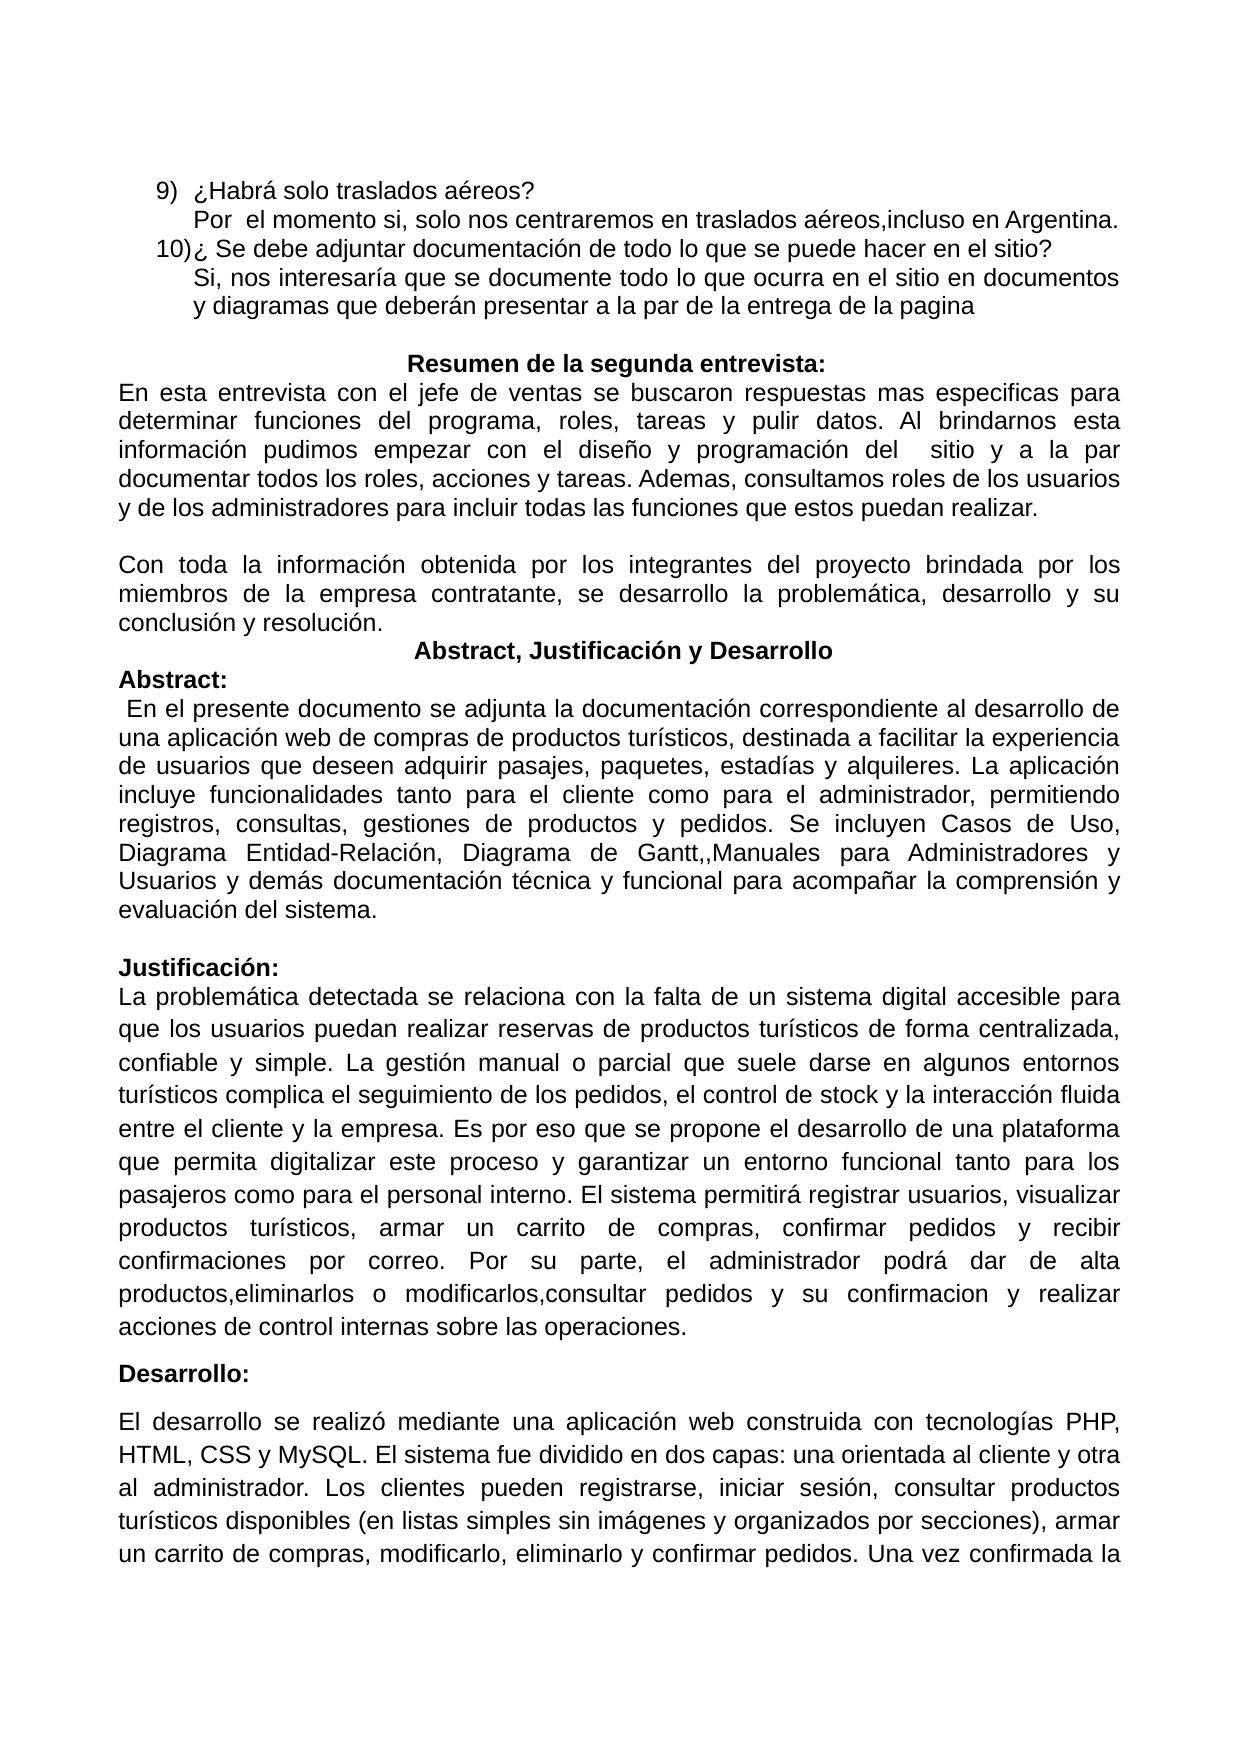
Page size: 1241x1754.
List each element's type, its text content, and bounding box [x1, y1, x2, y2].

text En esta entrevista con el jefe de ventas se buscaron respuestas mas especificas para determinar funciones del programa, roles, tareas y pulir datos. Al brindarnos esta información pudimos empezar con el diseño y programación del sitio y a la par documentar todos los roles, acciones y tareas. Ademas, consultamos roles de los usuarios y de los administradores para incluir todas las funciones que estos puedan realizar. [118, 378, 1122, 521]
text El desarrollo se realizó mediante una aplicación web construida con tecnologías PHP, HTML, CSS y MySQL. El sistema fue dividido en dos capas: una orientada al cliente y otra al administrador. Los clientes pueden registrarse, iniciar sesión, consultar productos turísticos disponibles (en listas simples sin imágenes y organizados por secciones), armar un carrito de compras, modificarlo, eliminarlo y confirmar pedidos. Una vez confirmada la [118, 1407, 1122, 1568]
text Desarrollo: [118, 1359, 1122, 1388]
text Abstract, Justificación y Desarrollo [118, 636, 1122, 665]
list Por el momento si, solo nos centraremos en traslados aéreos,incluso en Argentina. [156, 205, 1122, 234]
text Resumen de la segunda entrevista: [118, 349, 1122, 378]
text Justificación: [118, 953, 1122, 981]
list Si, nos interesaría que se documente todo lo que ocurra en el sitio en documentos y diagramas que deberán presentar a la par de la entrega de la pagina [156, 263, 1122, 320]
list ¿Habrá solo traslados aéreos? [156, 176, 1122, 205]
text La problemática detectada se relaciona con la falta de un sistema digital accesible para que los usuarios puedan realizar reservas de productos turísticos de forma centralizada, confiable y simple. La gestión manual o parcial que suele darse en algunos entornos turísticos complica el seguimiento de los pedidos, el control de stock y la interacción fluida entre el cliente y la empresa. Es por eso que se propone el desarrollo de una plataforma que permita digitalizar este proceso y garantizar un entorno funcional tanto para los pasajeros como para el personal interno. El sistema permitirá registrar usuarios, visualizar productos turísticos, armar un carrito de compras, confirmar pedidos y recibir confirmaciones por correo. Por su parte, el administrador podrá dar de alta productos,eliminarlos o modificarlos,consultar pedidos y su confirmacion y realizar acciones de control internas sobre las operaciones. [118, 981, 1122, 1340]
text En el presente documento se adjunta la documentación correspondiente al desarrollo de una aplicación web de compras de productos turísticos, destinada a facilitar la experiencia de usuarios que deseen adquirir pasajes, paquetes, estadías y alquileres. La aplicación incluye funcionalidades tanto para el cliente como para el administrador, permitiendo registros, consultas, gestiones de productos y pedidos. Se incluyen Casos de Uso, Diagrama Entidad-Relación, Diagrama de Gantt,,Manuales para Administradores y Usuarios y demás documentación técnica y funcional para acompañar la comprensión y evaluación del sistema. [118, 694, 1122, 924]
text Abstract: [118, 665, 1122, 694]
list ¿ Se debe adjuntar documentación de todo lo que se puede hacer en el sitio? [156, 234, 1122, 263]
text Con toda la información obtenida por los integrantes del proyecto brindada por los miembros de la empresa contratante, se desarrollo la problemática, desarrollo y su conclusión y resolución. [118, 550, 1122, 636]
